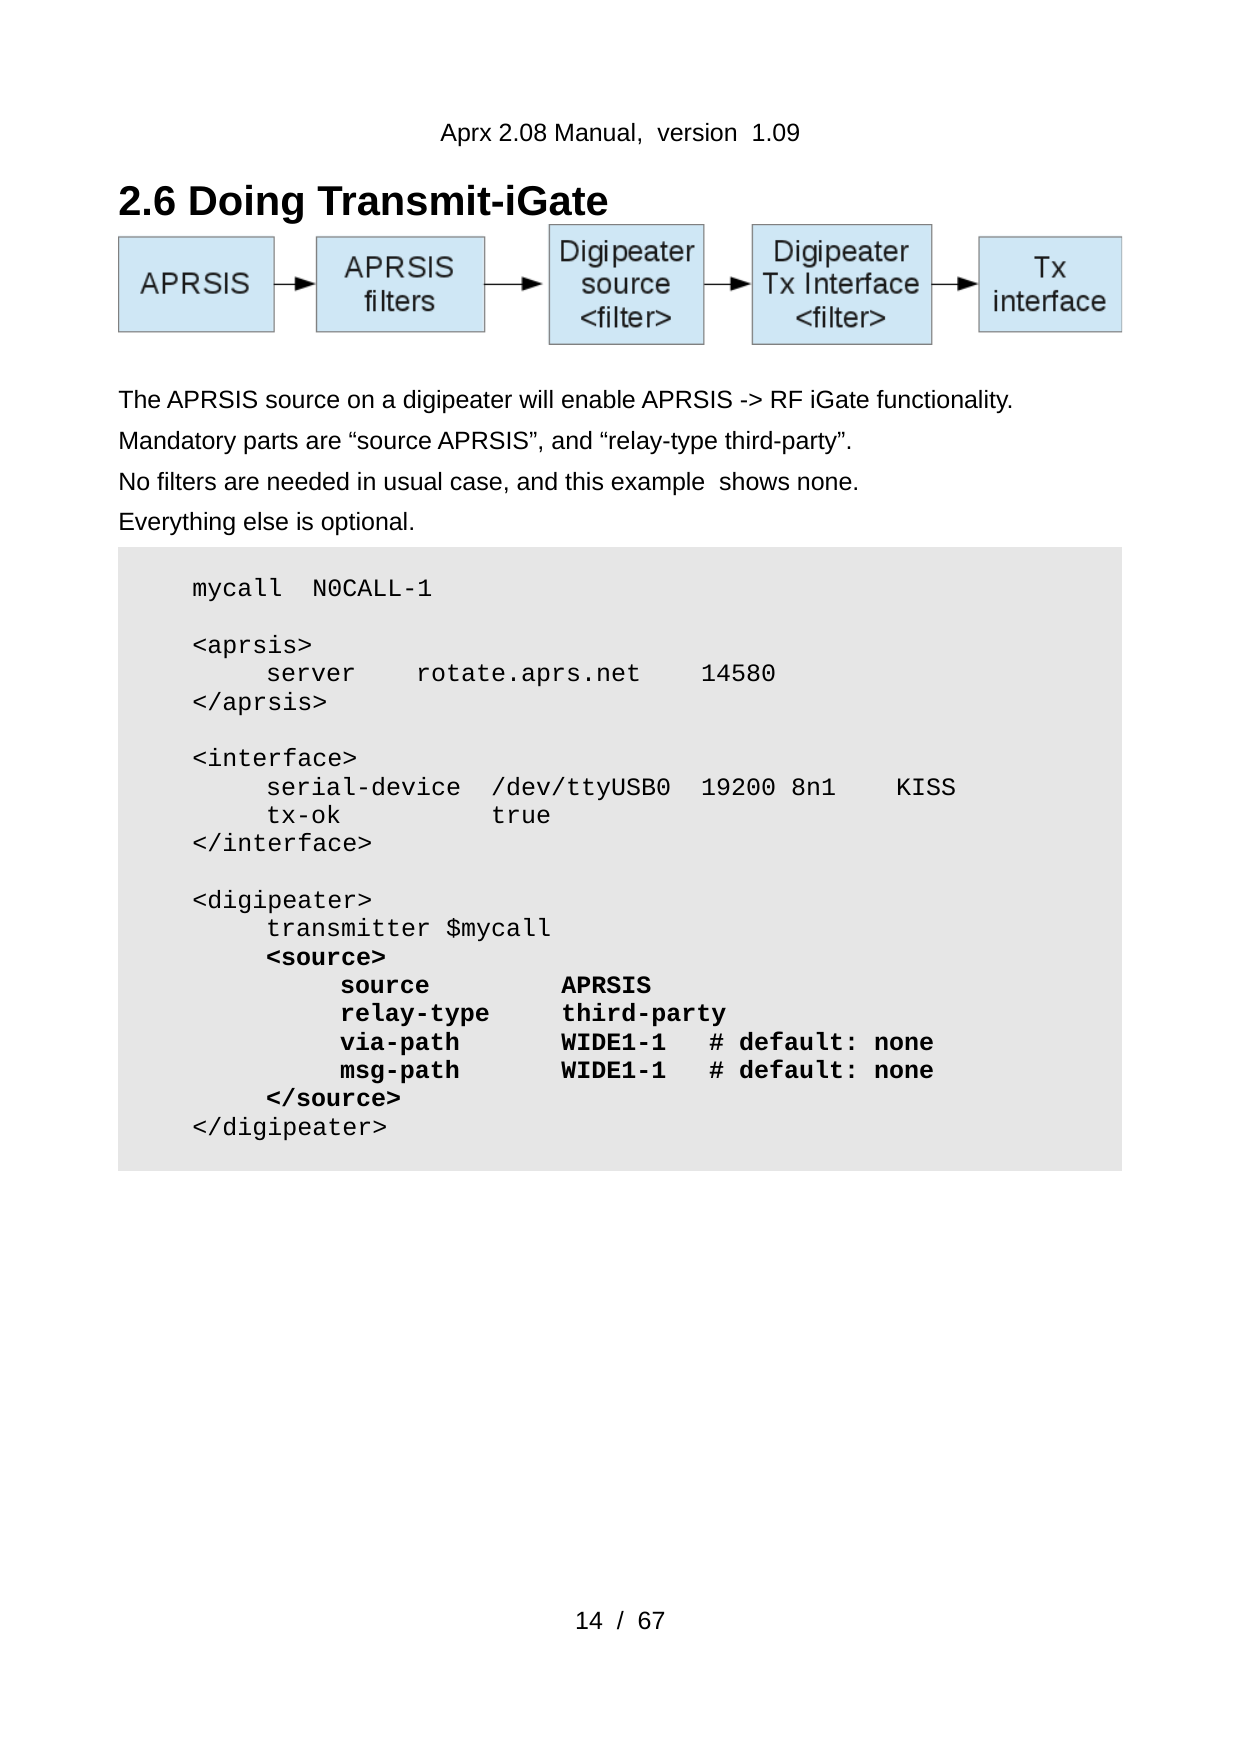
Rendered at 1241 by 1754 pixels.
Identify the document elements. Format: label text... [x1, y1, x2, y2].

text </digipeater> [118, 1114, 1122, 1142]
text via-path WIDE1-1 # default: none [118, 1029, 1122, 1057]
text mycall N0CALL-1 [118, 576, 1122, 604]
text Mandatory parts are “source APRSIS”, and “relay-type third-party”. [118, 426, 1122, 455]
text </aprsis> [118, 689, 1122, 717]
text source APRSIS [118, 972, 1122, 1001]
text tx-ok true [118, 802, 1122, 831]
text The APRSIS source on a digipeater will enable APRSIS -> RF iGate functionality. [118, 385, 1122, 414]
text </interface> [118, 831, 1122, 859]
text transmitter $mycall [118, 916, 1122, 944]
text No filters are needed in usual case, and this example shows none. [118, 466, 1122, 495]
text Everything else is optional. [118, 507, 1122, 536]
text server rotate.aprs.net 14580 [118, 661, 1122, 689]
text </source> [118, 1086, 1122, 1114]
text <source> [118, 944, 1122, 972]
text <digipeater> [118, 887, 1122, 916]
subtitle Doing Transmit-iGate [118, 176, 1122, 224]
text <interface> [118, 746, 1122, 774]
text msg-path WIDE1-1 # default: none [118, 1057, 1122, 1086]
text relay-type third-party [118, 1001, 1122, 1029]
text <aprsis> [118, 632, 1122, 661]
text serial-device /dev/ttyUSB0 19200 8n1 KISS [118, 774, 1122, 802]
picture [118, 224, 1123, 345]
